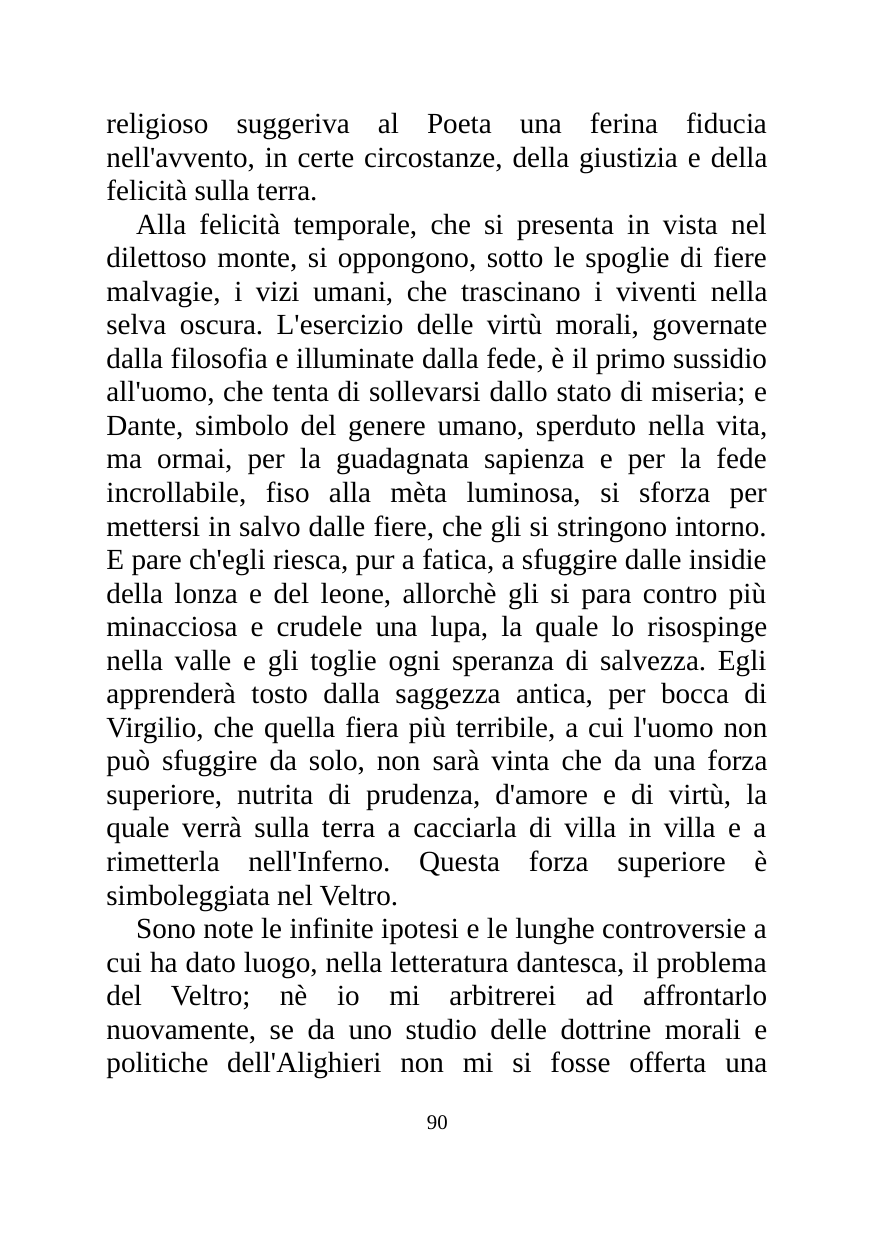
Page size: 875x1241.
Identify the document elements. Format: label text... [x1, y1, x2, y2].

text religioso suggeriva al Poeta una ferina fiducia nell'avvento, in certe circostanze, della giustizia e della felicità sulla terra. [106, 106, 768, 207]
text Alla felicità temporale, che si presenta in vista nel dilettoso monte, si oppongono, sotto le spoglie di fiere malvagie, i vizi umani, che trascinano i viventi nella selva oscura. L'esercizio delle virtù morali, governate dalla filosofia e illuminate dalla fede, è il primo sussidio all'uomo, che tenta di sollevarsi dallo stato di miseria; e Dante, simbolo del genere umano, sperduto nella vita, ma ormai, per la guadagnata sapienza e per la fede incrollabile, fiso alla mèta luminosa, si sforza per mettersi in salvo dalle fiere, che gli si stringono intorno. E pare ch'egli riesca, pur a fatica, a sfuggire dalle insidie della lonza e del leone, allorchè gli si para contro più minacciosa e crudele una lupa, la quale lo risospinge nella valle e gli toglie ogni speranza di salvezza. Egli apprenderà tosto dalla saggezza antica, per bocca di Virgilio, che quella fiera più terribile, a cui l'uomo non può sfuggire da solo, non sarà vinta che da una forza superiore, nutrita di prudenza, d'amore e di virtù, la quale verrà sulla terra a cacciarla di villa in villa e a rimetterla nell'Inferno. Questa forza superiore è simboleggiata nel Veltro. [106, 207, 768, 911]
text Sono note le infinite ipotesi e le lunghe controversie a cui ha dato luogo, nella letteratura dantesca, il problema del Veltro; nè io mi arbitrerei ad affrontarlo nuovamente, se da uno studio delle dottrine morali e politiche dell'Alighieri non mi si fosse offerta una [106, 911, 768, 1079]
